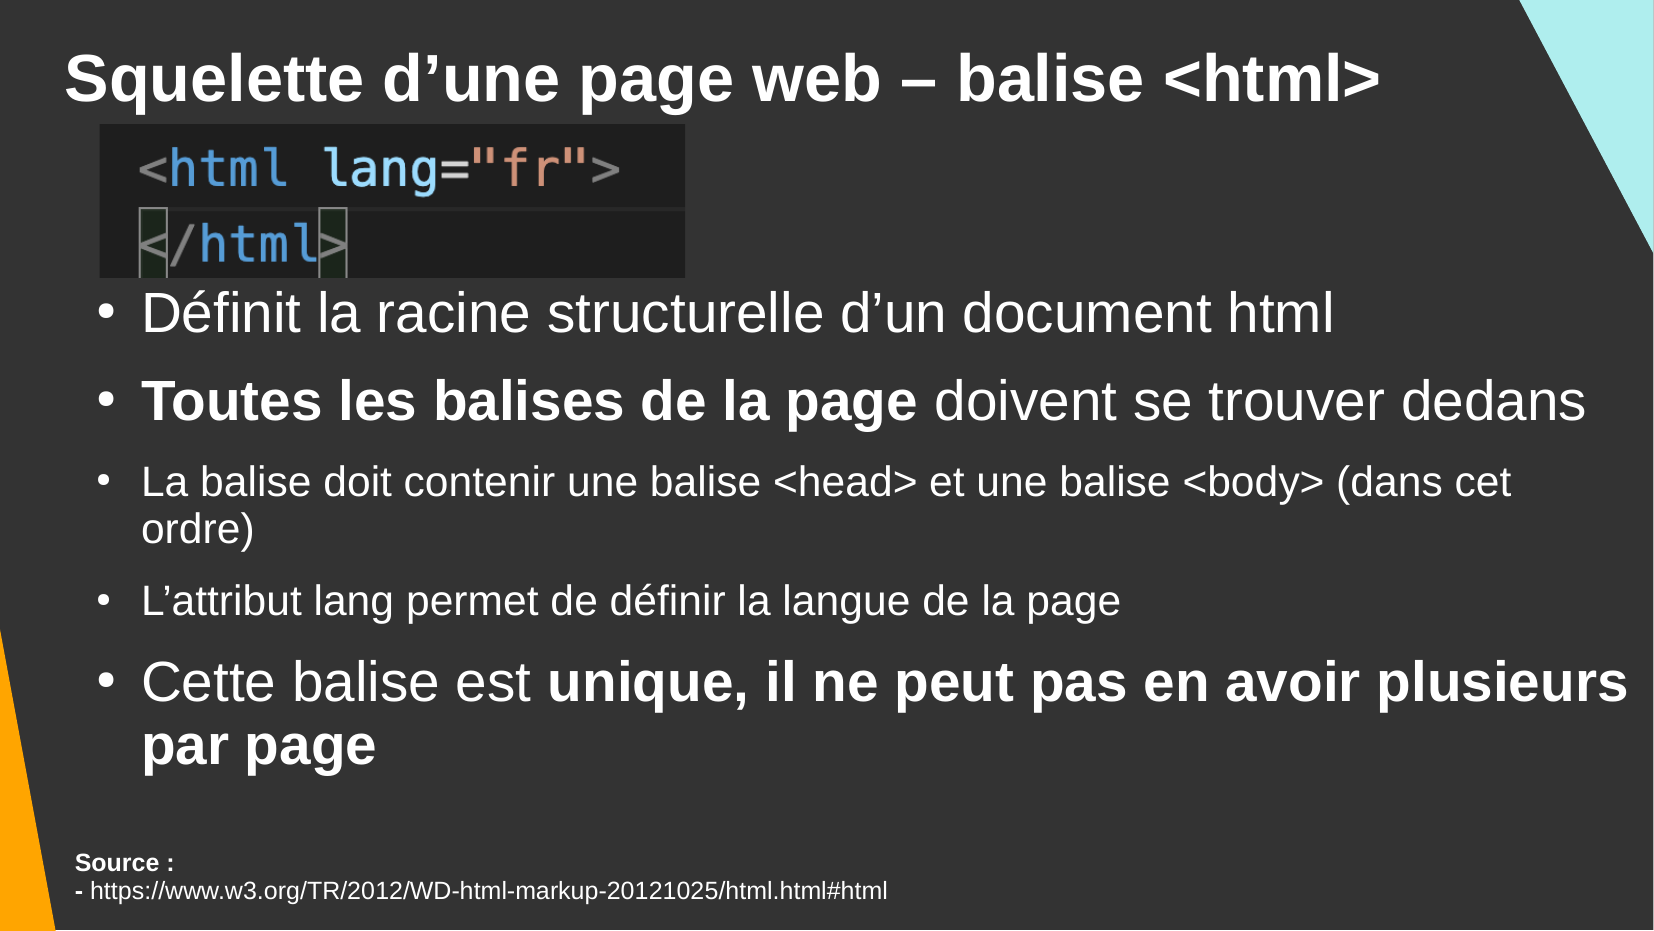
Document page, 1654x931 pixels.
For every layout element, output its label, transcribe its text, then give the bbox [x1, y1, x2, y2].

list Définit la racine structurelle d’un document html Toutes les balises de la page doivent se trouver dedans La balise doit contenir une balise <head> et une balise <body> (dans cet ordre) L’attribut lang permet de définir la langue de la page Cette balise est unique, il ne peut pas en avoir plusieurs par page [80, 281, 1635, 780]
title Squelette d’une page web – balise <html> [64, 40, 1553, 125]
text_box [0, 629, 56, 931]
picture [99, 124, 686, 278]
text_box Source : - https://www.w3.org/TR/2012/WD-html-markup-20121025/html.html#html [59, 841, 1546, 931]
text_box [1519, 0, 1654, 255]
